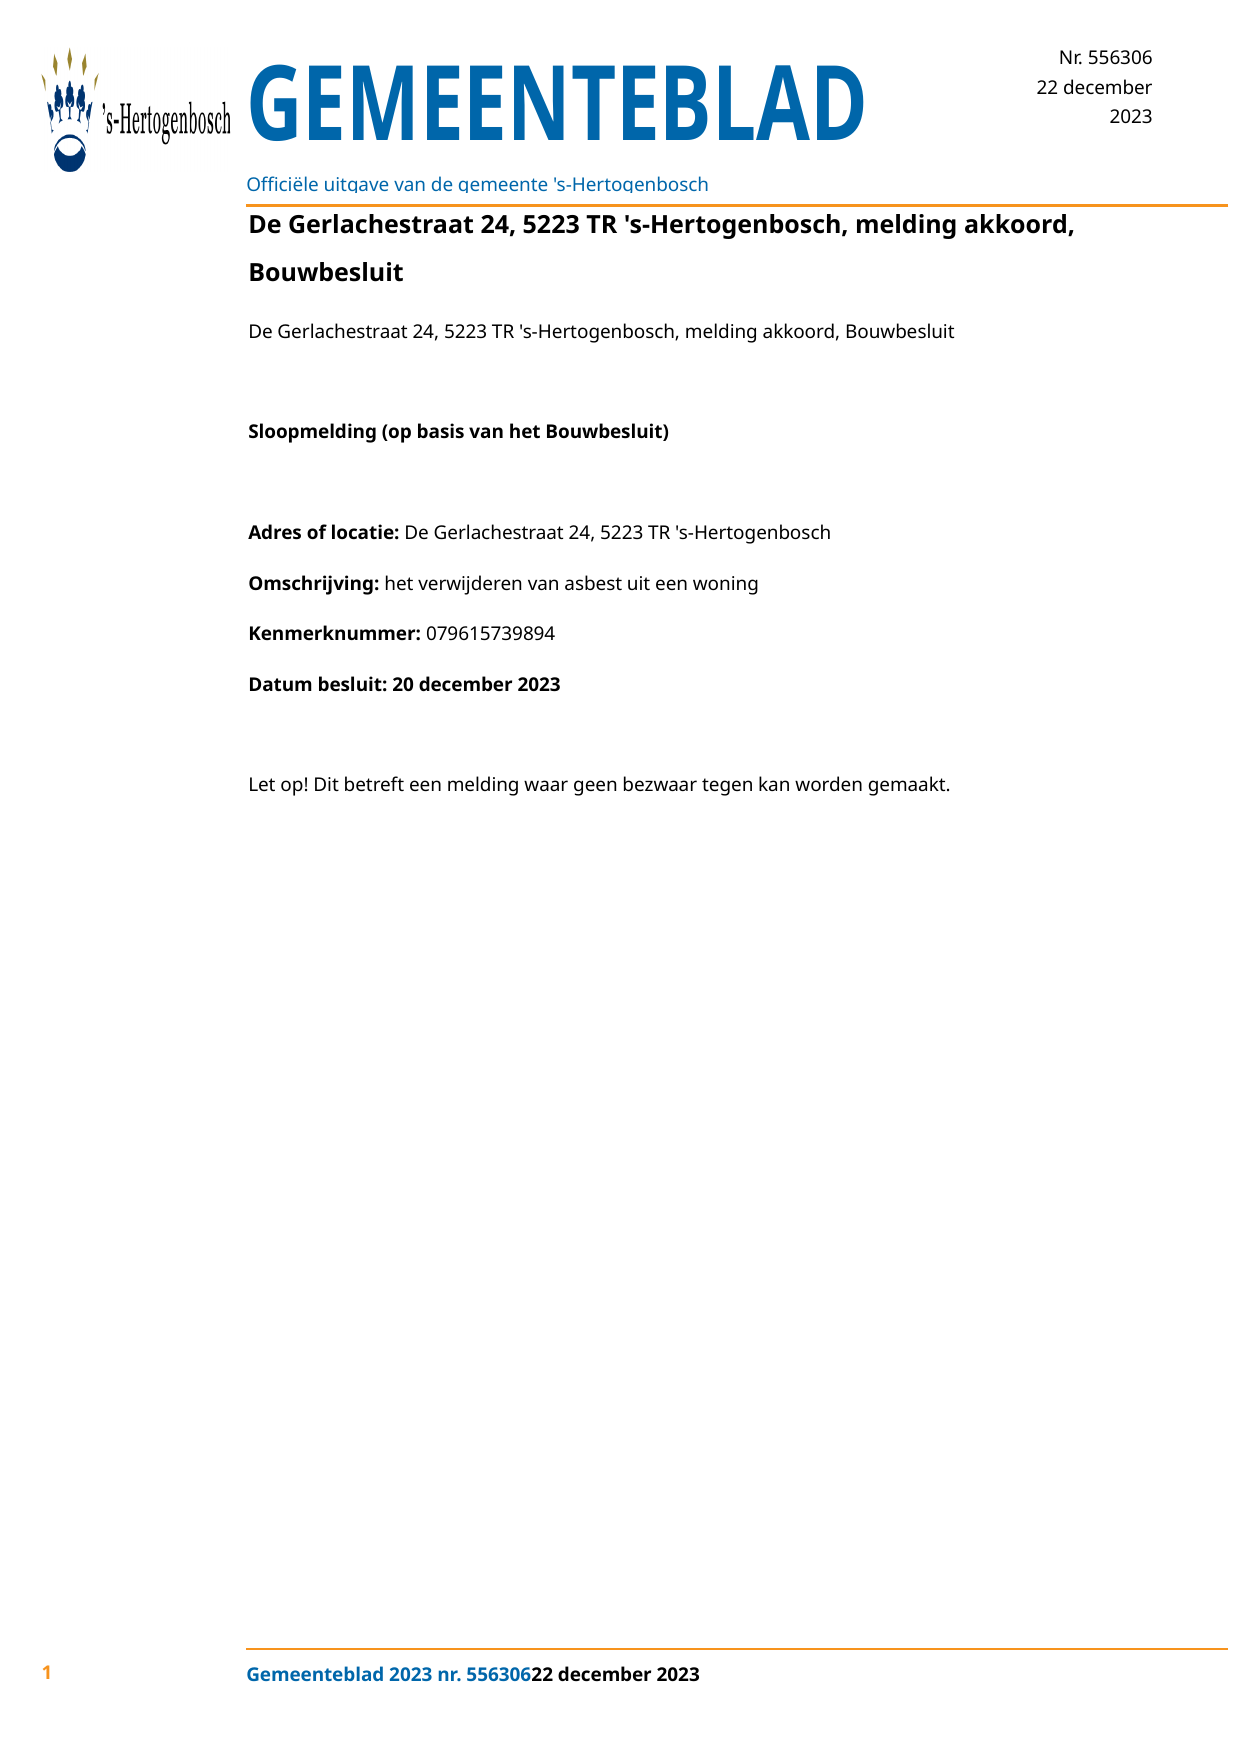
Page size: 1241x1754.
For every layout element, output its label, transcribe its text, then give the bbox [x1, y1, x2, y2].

text Sloopmelding (op basis van het Bouwbesluit) [248, 419, 1152, 444]
text De Gerlachestraat 24, 5223 TR 's-Hertogenbosch, melding akkoord, Bouwbesluit [248, 318, 1152, 344]
picture [41, 47, 231, 172]
text Kenmerknummer: 079615739894 [248, 620, 1152, 646]
text Adres of locatie: De Gerlachestraat 24, 5223 TR 's-Hertogenbosch [248, 519, 1152, 545]
text Datum besluit: 20 december 2023 [248, 671, 1152, 697]
text De Gerlachestraat 24, 5223 TR 's-Hertogenbosch, melding akkoord, Bouwbesluit [248, 207, 1152, 288]
text Let op! Dit betreft een melding waar geen bezwaar tegen kan worden gemaakt. [248, 772, 1152, 797]
text Omschrijving: het verwijderen van asbest uit een woning [248, 570, 1152, 596]
